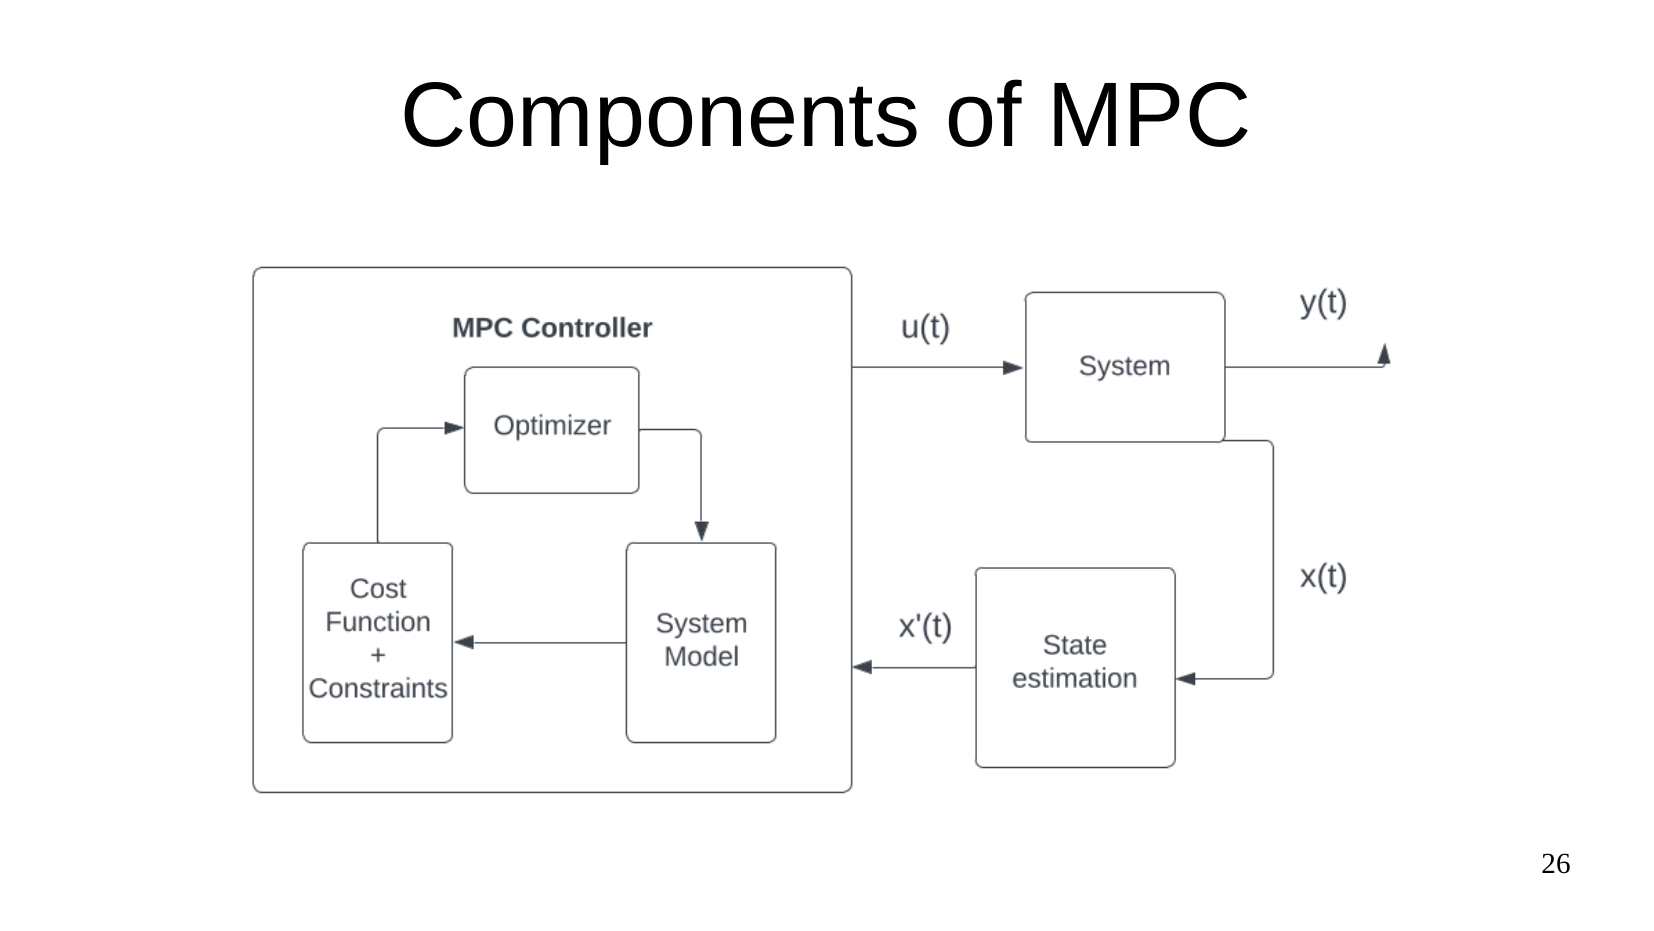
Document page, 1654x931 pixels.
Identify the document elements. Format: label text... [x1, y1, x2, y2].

title Components of MPC [82, 37, 1571, 193]
picture [225, 224, 1447, 803]
